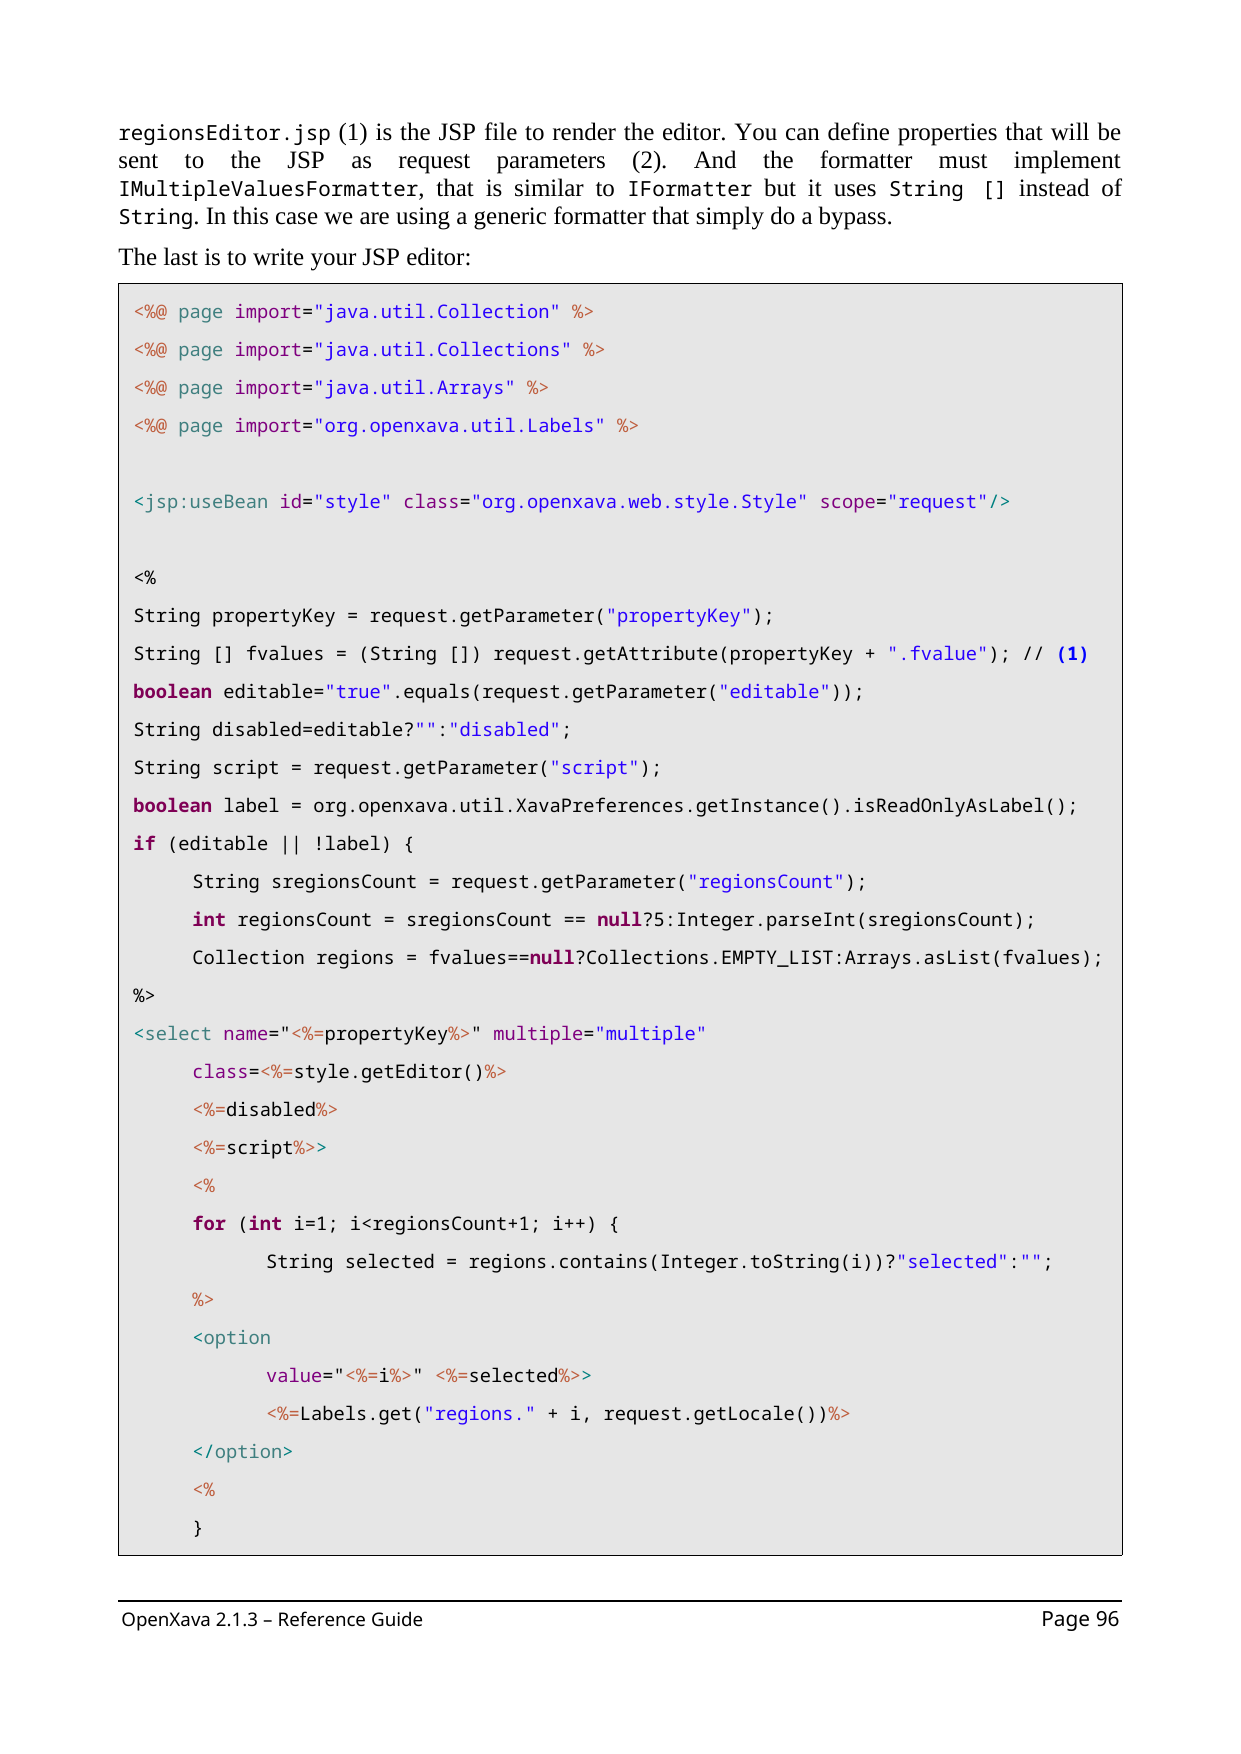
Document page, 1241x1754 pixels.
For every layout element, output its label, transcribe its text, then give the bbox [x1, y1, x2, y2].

text <%@ page import="java.util.Collections" %> [119, 321, 1122, 359]
text The last is to write your JSP editor: [118, 243, 1122, 271]
text value="<%=i%>" <%=selected%>> [119, 1348, 1122, 1386]
text <jsp:useBean id="style" class="org.openxava.web.style.Style" scope="request"/> [119, 473, 1122, 511]
text boolean editable="true".equals(request.getParameter("editable")); [119, 663, 1122, 701]
text boolean label = org.openxava.util.XavaPreferences.getInstance().isReadOnlyAsLabel(); [119, 777, 1122, 816]
text if (editable || !label) { [119, 816, 1122, 853]
text <%@ page import="java.util.Collection" %> [119, 284, 1122, 321]
text <% [119, 549, 1122, 587]
text String disabled=editable?"":"disabled"; [119, 701, 1122, 739]
text <option [119, 1310, 1122, 1348]
text Collection regions = fvalues==null?Collections.EMPTY_LIST:Arrays.asList(fvalues); [119, 929, 1122, 968]
text class=<%=style.getEditor()%> [119, 1044, 1122, 1082]
text <%@ page import="org.openxava.util.Labels" %> [119, 397, 1122, 435]
text %> [119, 1272, 1122, 1310]
text } [119, 1500, 1122, 1555]
text <%=Labels.get("regions." + i, request.getLocale())%> [119, 1386, 1122, 1424]
text </option> [119, 1424, 1122, 1462]
text <% [119, 1158, 1122, 1196]
text String sregionsCount = request.getParameter("regionsCount"); [119, 853, 1122, 892]
text String [] fvalues = (String []) request.getAttribute(propertyKey + ".fvalue"); // (1) [119, 625, 1122, 663]
text <%=disabled%> [119, 1082, 1122, 1120]
text int regionsCount = sregionsCount == null?5:Integer.parseInt(sregionsCount); [119, 892, 1122, 929]
text <%=script%>> [119, 1120, 1122, 1158]
text <%@ page import="java.util.Arrays" %> [119, 359, 1122, 397]
text <% [119, 1462, 1122, 1500]
text <select name="<%=propertyKey%>" multiple="multiple" [119, 1006, 1122, 1044]
text String selected = regions.contains(Integer.toString(i))?"selected":""; [119, 1234, 1122, 1272]
text %> [119, 968, 1122, 1006]
text regionsEditor.jsp (1) is the JSP file to render the editor. You can define properties that will be sent to the JSP as request parameters (2). And the formatter must implement IMultipleValuesFormatter, that is similar to IFormatter but it uses String [] instead of String. In this case we are using a generic formatter that simply do a bypass. [118, 118, 1122, 231]
text for (int i=1; i<regionsCount+1; i++) { [119, 1196, 1122, 1234]
text String script = request.getParameter("script"); [119, 739, 1122, 777]
text String propertyKey = request.getParameter("propertyKey"); [119, 587, 1122, 625]
